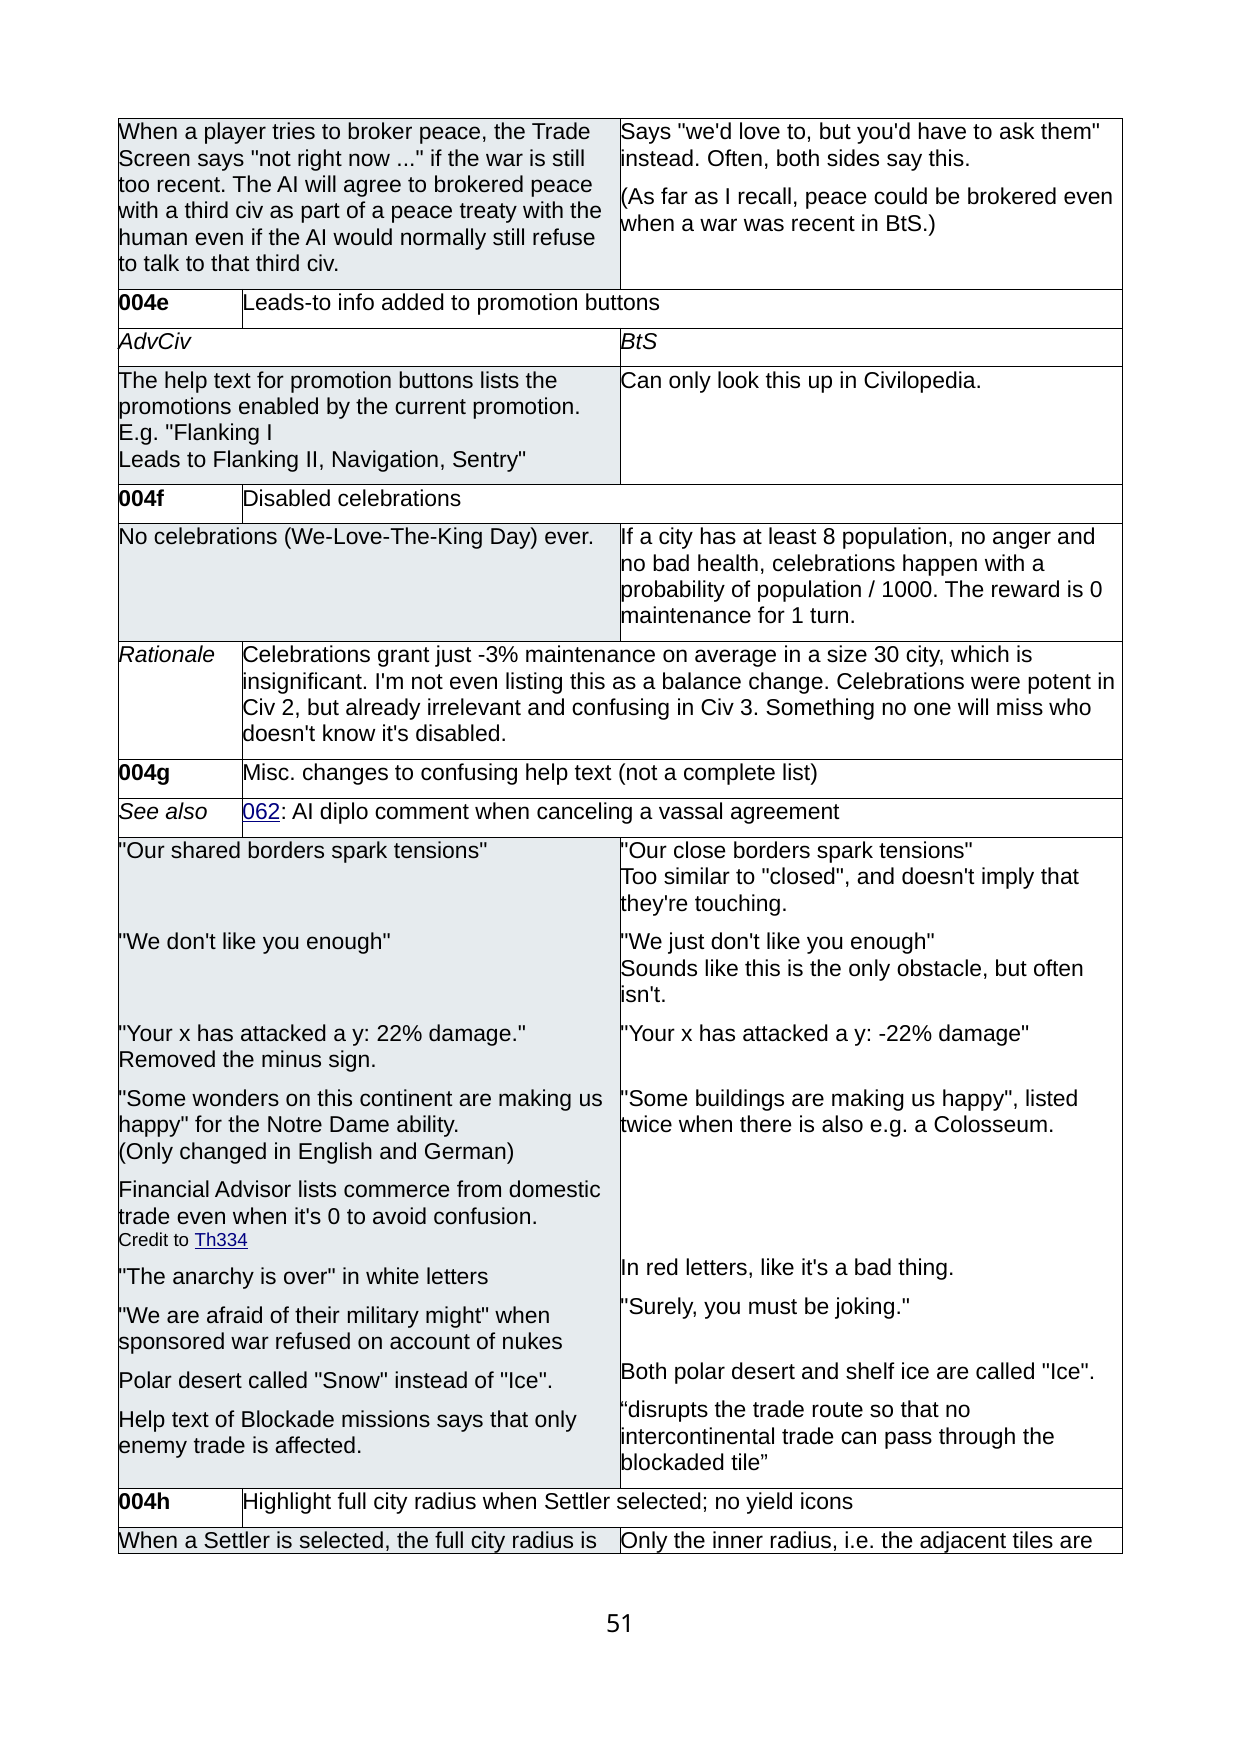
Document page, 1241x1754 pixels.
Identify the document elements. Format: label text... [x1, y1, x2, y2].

table_cell The help text for promotion buttons lists the promotions enabled by the current promotion. E.g. "Flanking I Leads to Flanking II, Navigation, Sentry" [119, 367, 620, 484]
table_cell Leads-to info added to promotion buttons [243, 290, 1122, 328]
table_cell See also [119, 799, 242, 837]
table_cell Celebrations grant just -3% maintenance on average in a size 30 city, which is insignificant. I'm not even listing this as a balance change. Celebrations were potent in Civ 2, but already irrelevant and confusing in Civ 3. Something no one will miss who doesn't know it's disabled. [243, 642, 1122, 759]
table_cell BtS [621, 329, 1122, 366]
table_cell Highlight full city radius when Settler selected; no yield icons [243, 1489, 1122, 1527]
table_cell 004h [119, 1489, 242, 1527]
table_cell 004e [119, 290, 242, 328]
table_cell Can only look this up in Civilopedia. [621, 367, 1122, 484]
table_cell Misc. changes to confusing help text (not a complete list) [243, 760, 1122, 798]
table_cell 004f [119, 485, 242, 523]
table_cell "Our close borders spark tensions" Too similar to "closed", and doesn't imply that they're touching. "We just don't like you enough" Sounds like this is the only obstacle, but often isn't. "Your x has attacked a y: -22% damage" "Some buildings are making us happy", listed twice when there is also e.g. a Colosseum. In red letters, like it's a bad thing. "Surely, you must be joking." Both polar desert and shelf ice are called "Ice". “disrupts the trade route so that no intercontinental trade can pass through the blockaded tile” [621, 838, 1122, 1488]
table_cell 004g [119, 760, 242, 798]
table_cell Rationale [119, 642, 242, 759]
table_cell "Our shared borders spark tensions" "We don't like you enough" "Your x has attacked a y: 22% damage." Removed the minus sign. "Some wonders on this continent are making us happy" for the Notre Dame ability. (Only changed in English and German) Financial Advisor lists commerce from domestic trade even when it's 0 to avoid confusion. Credit to Th334 "The anarchy is over" in white letters "We are afraid of their military might" when sponsored war refused on account of nukes Polar desert called "Snow" instead of "Ice". Help text of Blockade missions says that only enemy trade is affected. [119, 838, 620, 1488]
table_cell AdvCiv [119, 329, 620, 366]
table_cell Says "we'd love to, but you'd have to ask them" instead. Often, both sides say this. (As far as I recall, peace could be brokered even when a war was recent in BtS.) [621, 119, 1122, 289]
table_cell No celebrations (We-Love-The-King Day) ever. [119, 524, 620, 641]
table_cell Disabled celebrations [243, 485, 1122, 523]
table_cell When a Settler is selected, the full city radius is [119, 1528, 620, 1553]
table_cell If a city has at least 8 population, no anger and no bad health, celebrations happen with a probability of population / 1000. The reward is 0 maintenance for 1 turn. [621, 524, 1122, 641]
table_cell 062: AI diplo comment when canceling a vassal agreement [243, 799, 1122, 837]
table_cell Only the inner radius, i.e. the adjacent tiles are [621, 1528, 1122, 1553]
table_cell When a player tries to broker peace, the Trade Screen says "not right now ..." if the war is still too recent. The AI will agree to brokered peace with a third civ as part of a peace treaty with the human even if the AI would normally still refuse to talk to that third civ. [119, 119, 620, 289]
